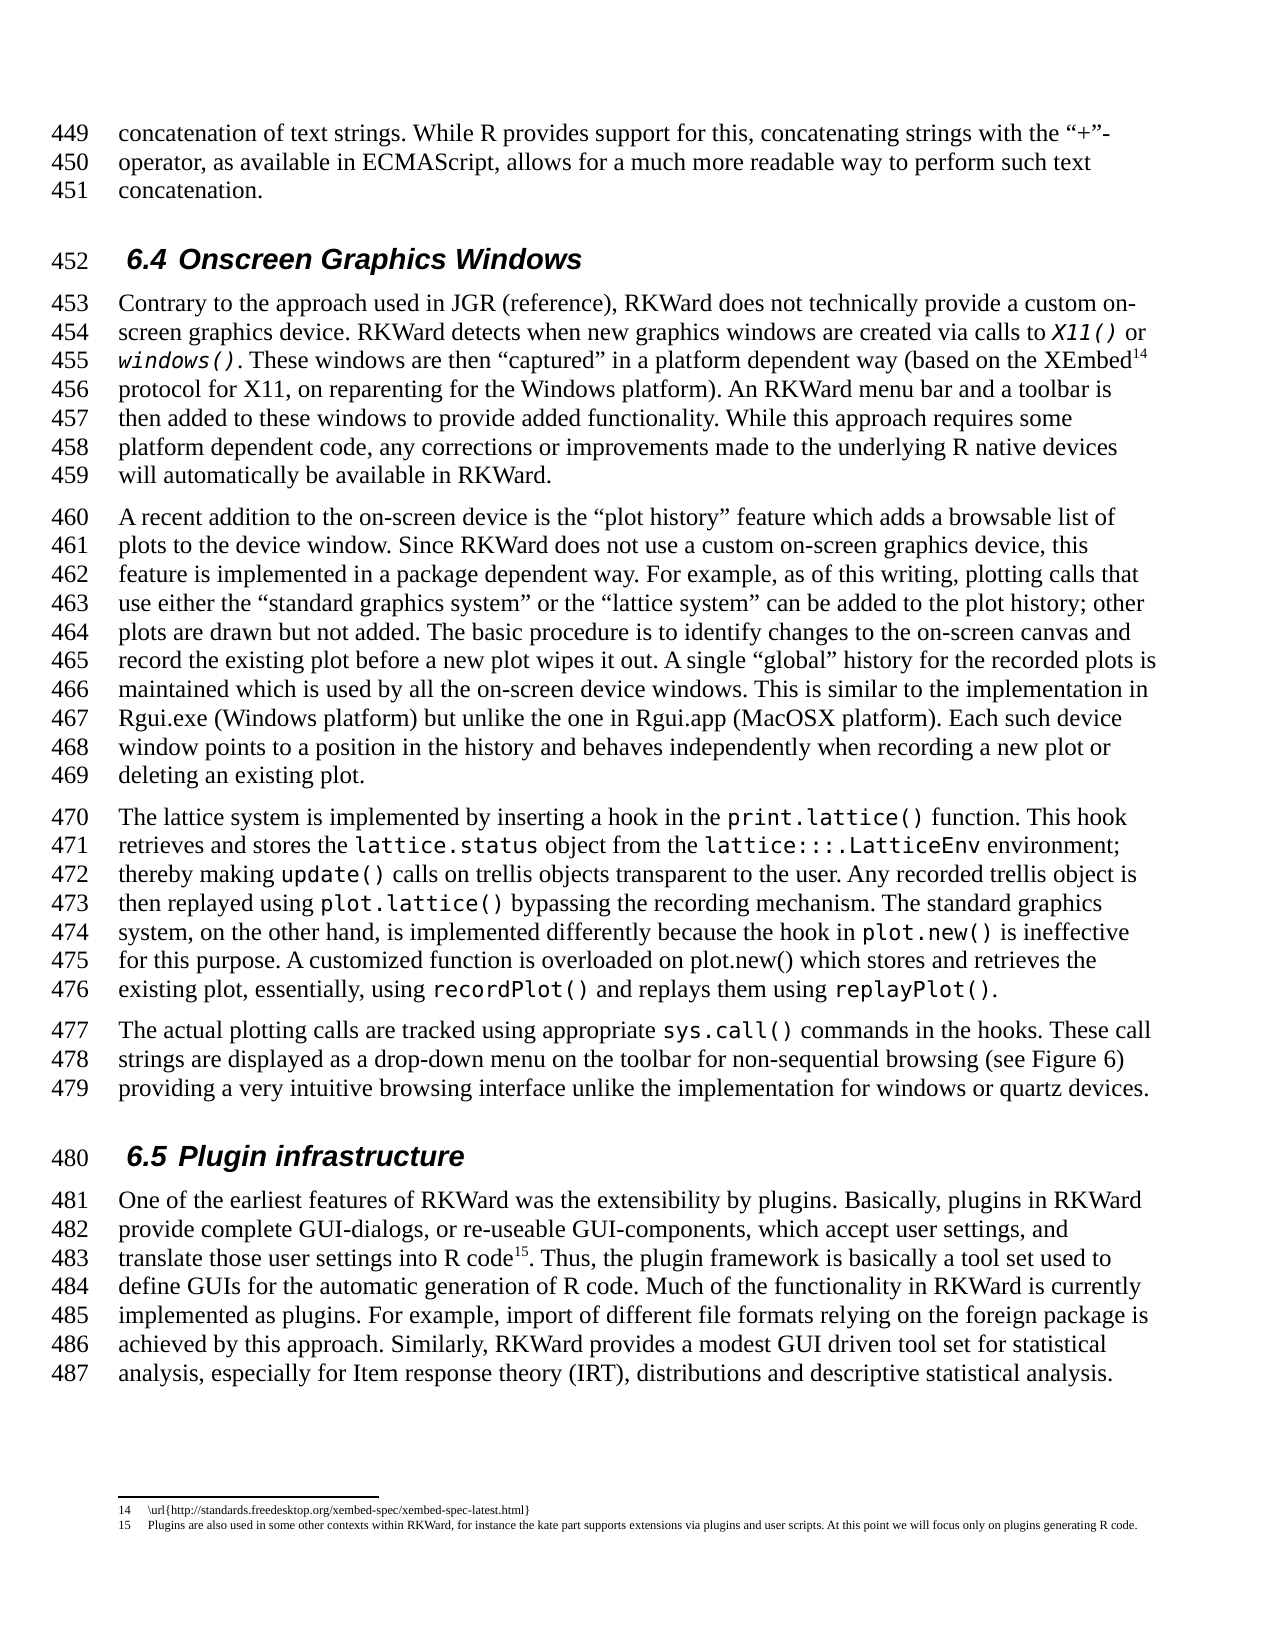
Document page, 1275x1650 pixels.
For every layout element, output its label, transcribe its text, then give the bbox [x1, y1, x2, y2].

text Plugins are also used in some other contexts within RKWard, for instance the kate part supports extensions via plugins and user scripts. At this point we will focus only on plugins generating R code. [118, 1517, 1157, 1532]
subtitle Plugin infrastructure [118, 1139, 1157, 1173]
text The actual plotting calls are tracked using appropriate sys.call() commands in the hooks. These call strings are displayed as a drop-down menu on the toolbar for non-sequential browsing (see Figure 6) providing a very intuitive browsing interface unlike the implementation for windows or quartz devices. [118, 1015, 1157, 1102]
text The lattice system is implemented by inserting a hook in the print.lattice() function. This hook retrieves and stores the lattice.status object from the lattice:::.LatticeEnv environment; thereby making update() calls on trellis objects transparent to the user. Any recorded trellis object is then replayed using plot.lattice() bypassing the recording mechanism. The standard graphics system, on the other hand, is implemented differently because the hook in plot.new() is ineffective for this purpose. A customized function is overloaded on plot.new() which stores and retrieves the existing plot, essentially, using recordPlot() and replays them using replayPlot(). [118, 802, 1157, 1003]
text \url{http://standards.freedesktop.org/xembed-spec/xembed-spec-latest.html} [118, 1503, 1157, 1517]
text Contrary to the approach used in JGR (reference), RKWard does not technically provide a custom on-screen graphics device. RKWard detects when new graphics windows are created via calls to X11() or windows(). These windows are then “captured” in a platform dependent way (based on the XEmbed protocol for X11, on reparenting for the Windows platform). An RKWard menu bar and a toolbar is then added to these windows to provide added functionality. While this approach requires some platform dependent code, any corrections or improvements made to the underlying R native devices will automatically be available in RKWard. [118, 288, 1157, 489]
text concatenation of text strings. While R provides support for this, concatenating strings with the “+”-operator, as available in ECMAScript, allows for a much more readable way to perform such text concatenation. [118, 118, 1157, 204]
text A recent addition to the on-screen device is the “plot history” feature which adds a browsable list of plots to the device window. Since RKWard does not use a custom on-screen graphics device, this feature is implemented in a package dependent way. For example, as of this writing, plotting calls that use either the “standard graphics system” or the “lattice system” can be added to the plot history; other plots are drawn but not added. The basic procedure is to identify changes to the on-screen canvas and record the existing plot before a new plot wipes it out. A single “global” history for the recorded plots is maintained which is used by all the on-screen device windows. This is similar to the implementation in Rgui.exe (Windows platform) but unlike the one in Rgui.app (MacOSX platform). Each such device window points to a position in the history and behaves independently when recording a new plot or deleting an existing plot. [118, 502, 1157, 789]
text One of the earliest features of RKWard was the extensibility by plugins. Basically, plugins in RKWard provide complete GUI-dialogs, or re-useable GUI-components, which accept user settings, and translate those user settings into R code. Thus, the plugin framework is basically a tool set used to define GUIs for the automatic generation of R code. Much of the functionality in RKWard is currently implemented as plugins. For example, import of different file formats relying on the foreign package is achieved by this approach. Similarly, RKWard provides a modest GUI driven tool set for statistical analysis, especially for Item response theory (IRT), distributions and descriptive statistical analysis. [118, 1185, 1157, 1386]
subtitle Onscreen Graphics Windows [118, 242, 1157, 275]
